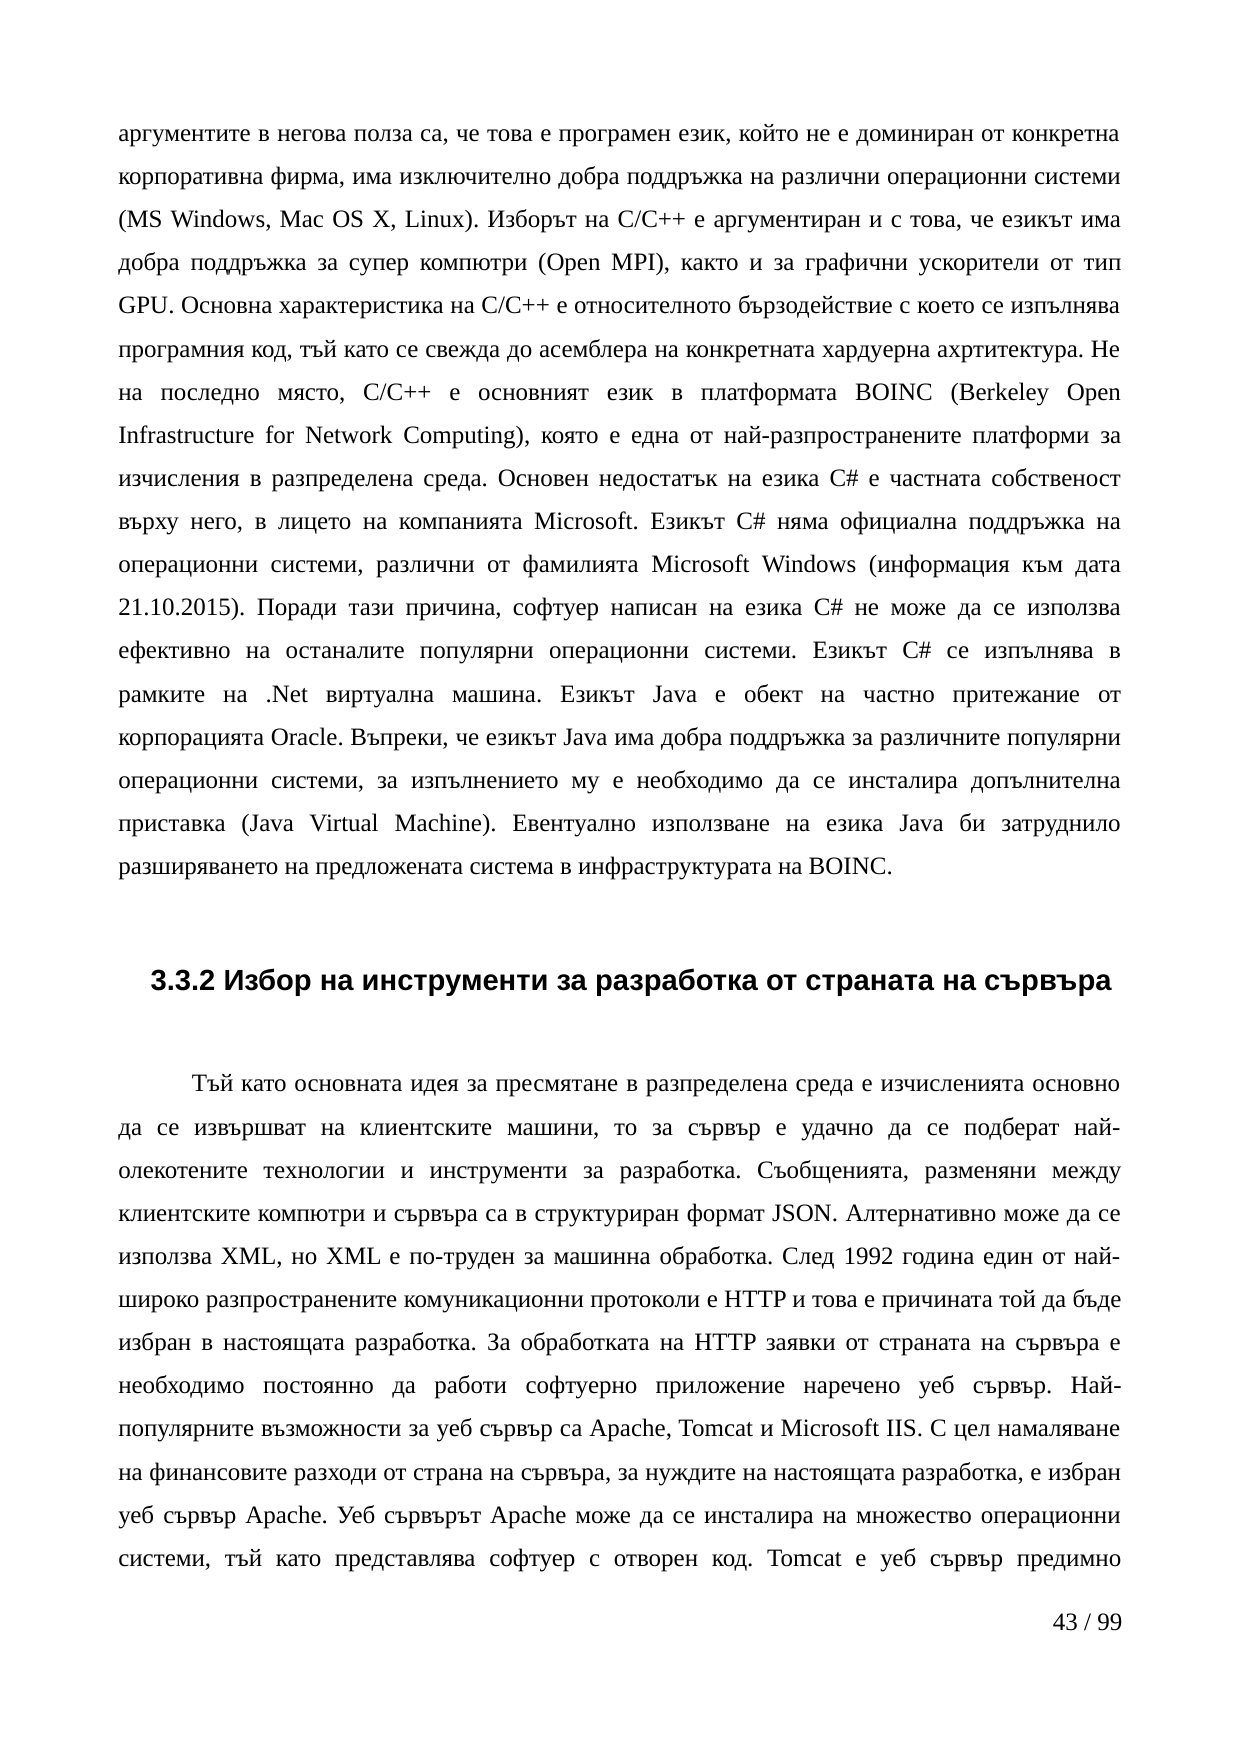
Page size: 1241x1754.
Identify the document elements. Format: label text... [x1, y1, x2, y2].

text аргументите в негова полза са, че това е програмен език, който не е доминиран от конкретна корпоративна фирма, има изключително добра поддръжка на различни операционни системи (MS Windows, Mac OS X, Linux). Изборът на C/C++ е аргументиран и с това, че езикът има добра поддръжка за супер компютри (Open MPI), както и за графични ускорители от тип GPU. Основна характеристика на С/С++ е относителното бързодействие с което се изпълнява програмния код, тъй като се свежда до асемблера на конкретната хардуерна ахртитектура. Не на последно място, С/С++ е основният език в платформата BOINC (Berkeley Open Infrastructure for Network Computing), която е една от най-разпространените платформи за изчисления в разпределена среда. Основен недостатък на езика С# е частната собственост върху него, в лицето на компанията Microsoft. Езикът С# няма официална поддръжка на операционни системи, различни от фамилията Microsoft Windows (информация към дата 21.10.2015). Поради тази причина, софтуер написан на езика С# не може да се използва ефективно на останалите популярни операционни системи. Езикът С# се изпълнява в рамките на .Net виртуална машина. Езикът Java е обект на частно притежание от корпорацията Oracle. Въпреки, че езикът Java има добра поддръжка за различните популярни операционни системи, за изпълнението му е необходимо да се инсталира допълнителна приставка (Java Virtual Machine). Евентуално използване на езика Java би затруднило разширяването на предложената система в инфраструктурата на BOINC. [118, 118, 1122, 880]
subtitle 3.3.2 Избор на инструменти за разработка от страната на сървъра [118, 962, 1122, 996]
text Тъй като основната идея за пресмятане в разпределена среда е изчисленията основно да се извършват на клиентските машини, то за сървър е удачно да се подберат най-олекотените технологии и инструменти за разработка. Съобщенията, разменяни между клиентските компютри и сървъра са в структуриран формат JSON. Алтернативно може да се използва XML, но XML е по-труден за машинна обработка. След 1992 година един от най-широко разпространените комуникационни протоколи е HTTP и това е причината той да бъде избран в настоящата разработка. За обработката на HTTP заявки от страната на сървъра е необходимо постоянно да работи софтуерно приложение наречено уеб сървър. Най-популярните възможности за уеб сървър са Apache, Tomcat и Microsoft IIS. С цел намаляване на финансовите разходи от страна на сървъра, за нуждите на настоящата разработка, е избран уеб сървър Apache. Уеб сървърът Apache може да се инсталира на множество операционни системи, тъй като представлява софтуер с отворен код. Tomcat е уеб сървър предимно [118, 1068, 1122, 1572]
